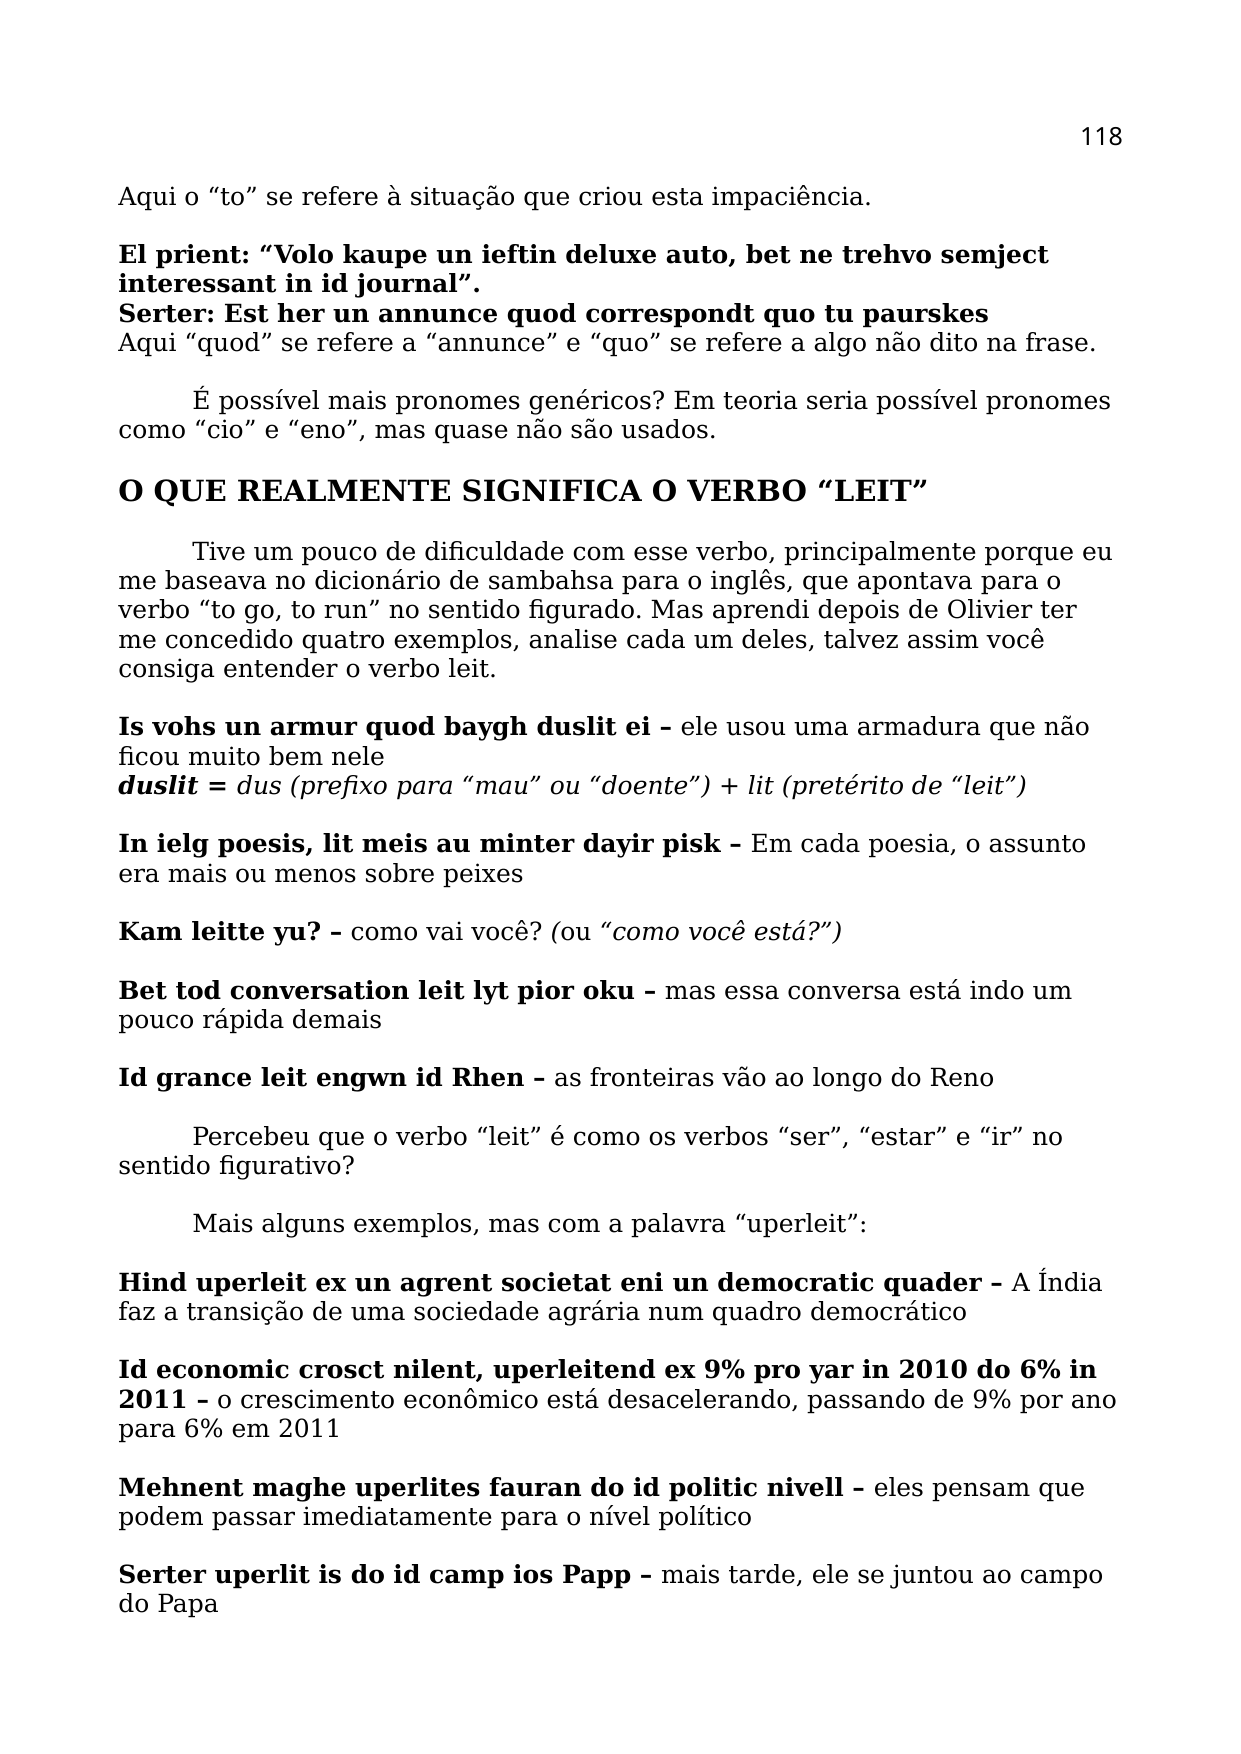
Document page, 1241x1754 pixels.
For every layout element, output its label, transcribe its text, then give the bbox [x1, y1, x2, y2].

text Mehnent maghe uperlites fauran do id politic nivell – eles pensam que podem passar imediatamente para o nível político [118, 1473, 1123, 1531]
text Serter: Est her un annunce quod correspondt quo tu paurskes [118, 299, 1123, 328]
text Percebeu que o verbo “leit” é como os verbos “ser”, “estar” e “ir” no sentido figurativo? [118, 1122, 1123, 1180]
text Bet tod conversation leit lyt pior oku – mas essa conversa está indo um pouco rápida demais [118, 976, 1123, 1034]
text Aqui o “to” se refere à situação que criou esta impaciência. [118, 182, 1123, 211]
text El prient: “Volo kaupe un ieftin deluxe auto, bet ne trehvo semject interessant in id journal”. [118, 240, 1123, 299]
text É possível mais pronomes genéricos? Em teoria seria possível pronomes como “cio” e “eno”, mas quase não são usados. [118, 386, 1123, 445]
text Id economic crosct nilent, uperleitend ex 9% pro yar in 2010 do 6% in 2011 – o crescimento econômico está desacelerando, passando de 9% por ano para 6% em 2011 [118, 1356, 1123, 1443]
subtitle O QUE REALMENTE SIGNIFICA O VERBO “LEIT” [118, 474, 1123, 508]
text Hind uperleit ex un agrent societat eni un democratic quader – A Índia faz a transição de uma sociedade agrária num quadro democrático [118, 1268, 1123, 1326]
text duslit = dus (prefixo para “mau” ou “doente”) + lit (pretérito de “leit”) [118, 771, 1123, 800]
text In ielg poesis, lit meis au minter dayir pisk – Em cada poesia, o assunto era mais ou menos sobre peixes [118, 829, 1123, 888]
text Kam leitte yu? – como vai você? (ou “como você está?”) [118, 917, 1123, 947]
text Mais alguns exemplos, mas com a palavra “uperleit”: [118, 1209, 1123, 1239]
text Id grance leit engwn id Rhen – as fronteiras vão ao longo do Reno [118, 1063, 1123, 1093]
text Is vohs un armur quod baygh duslit ei – ele usou uma armadura que não ficou muito bem nele [118, 712, 1123, 771]
text Serter uperlit is do id camp ios Papp – mais tarde, ele se juntou ao campo do Papa [118, 1560, 1123, 1619]
text Aqui “quod” se refere a “annunce” e “quo” se refere a algo não dito na frase. [118, 328, 1123, 357]
text Tive um pouco de dificuldade com esse verbo, principalmente porque eu me baseava no dicionário de sambahsa para o inglês, que apontava para o verbo “to go, to run” no sentido figurado. Mas aprendi depois de Olivier ter me concedido quatro exemplos, analise cada um deles, talvez assim você consiga entender o verbo leit. [118, 537, 1123, 683]
